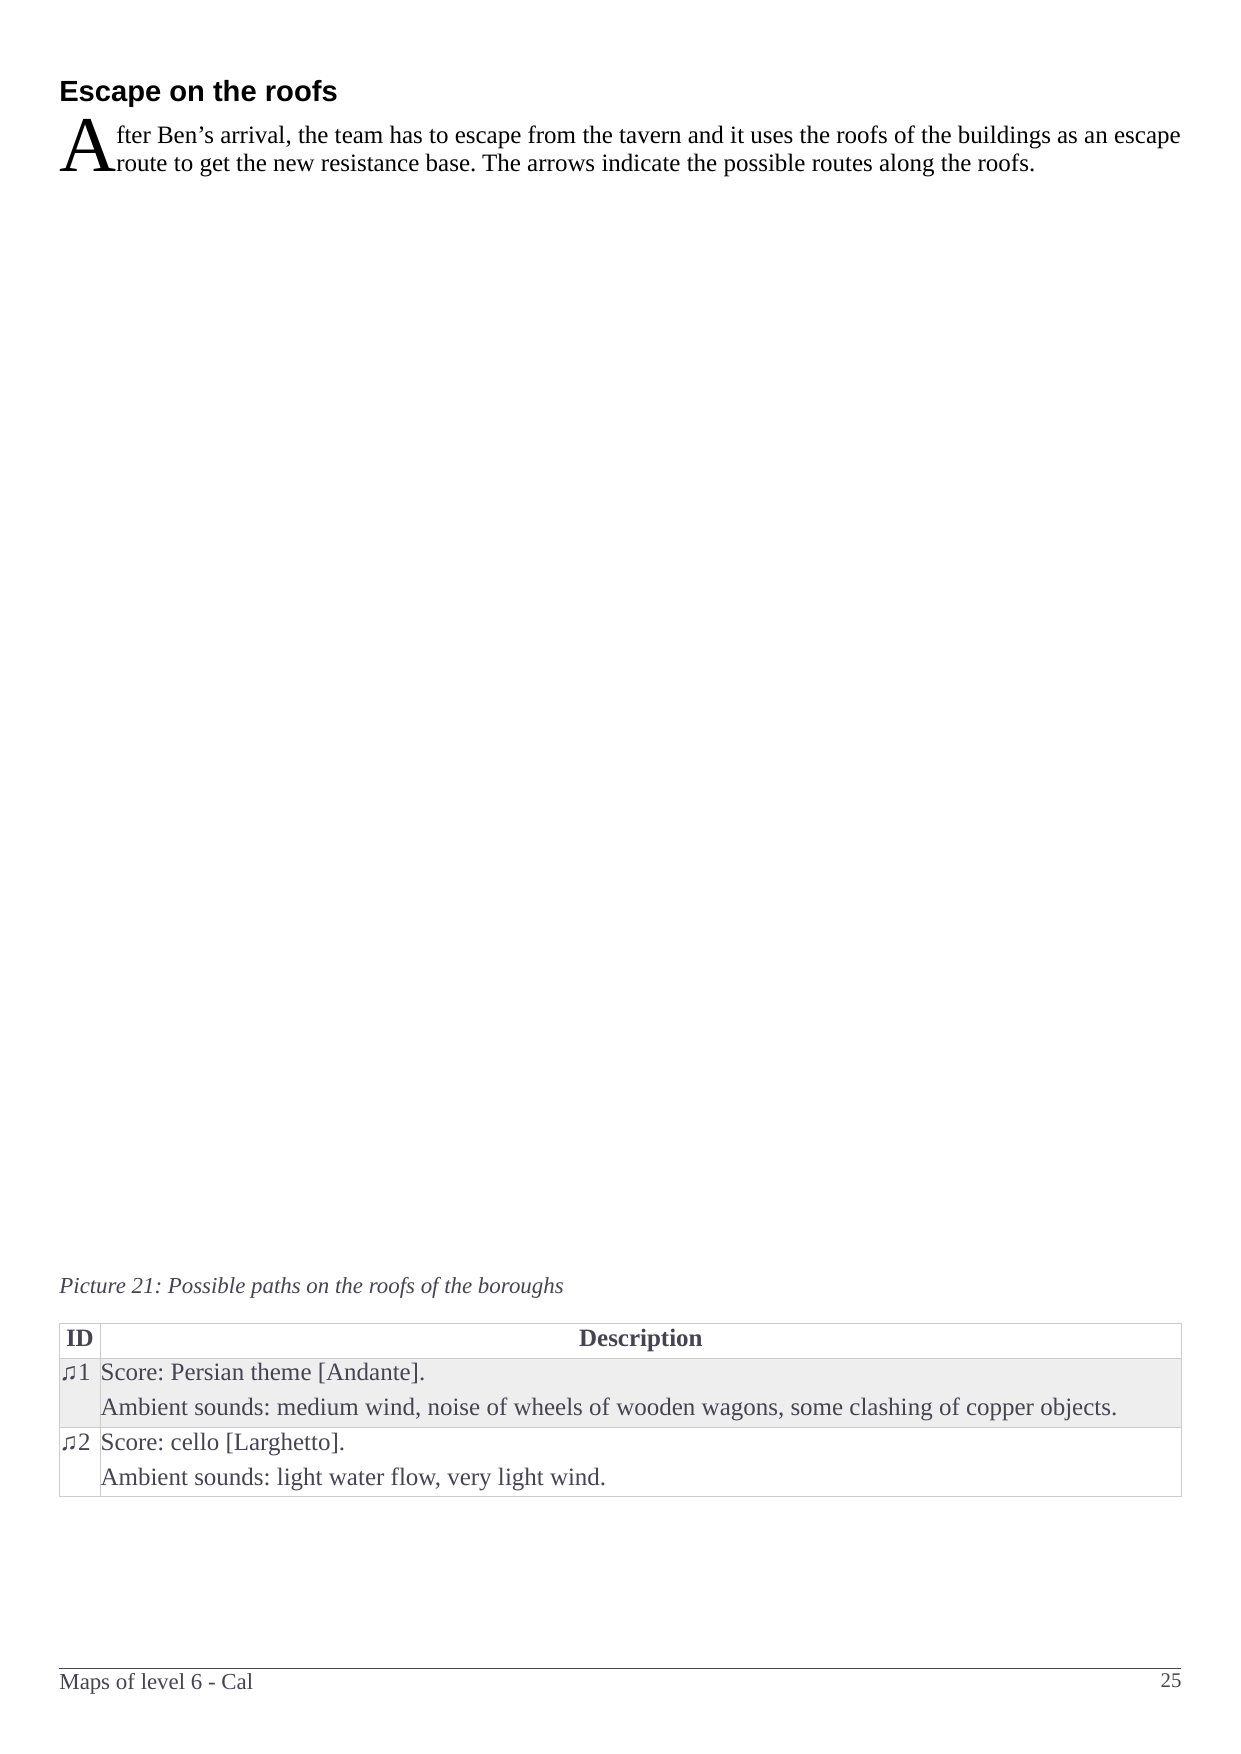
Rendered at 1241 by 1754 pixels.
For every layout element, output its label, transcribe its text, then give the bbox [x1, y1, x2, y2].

table_header [64, 1279, 70, 1286]
table_header ID [60, 1324, 100, 1357]
table_header [59, 183, 1181, 1323]
table_header Description [101, 1324, 1181, 1357]
table_cell Score: Persian theme [Andante]. Ambient sounds: medium wind, noise of wheels of wooden wagons, some clashing of copper objects. [101, 1359, 1181, 1427]
text After Ben’s arrival, the team has to escape from the tavern and it uses the roofs of the buildings as an escape route to get the new resistance base. The arrows indicate the possible routes along the roofs. [59, 120, 1181, 177]
subtitle Escape on the roofs [59, 74, 1181, 107]
table_cell ♫2 [60, 1428, 100, 1496]
table_cell Score: cello [Larghetto]. Ambient sounds: light water flow, very light wind. [101, 1428, 1181, 1496]
table_cell ♫1 [60, 1359, 100, 1427]
